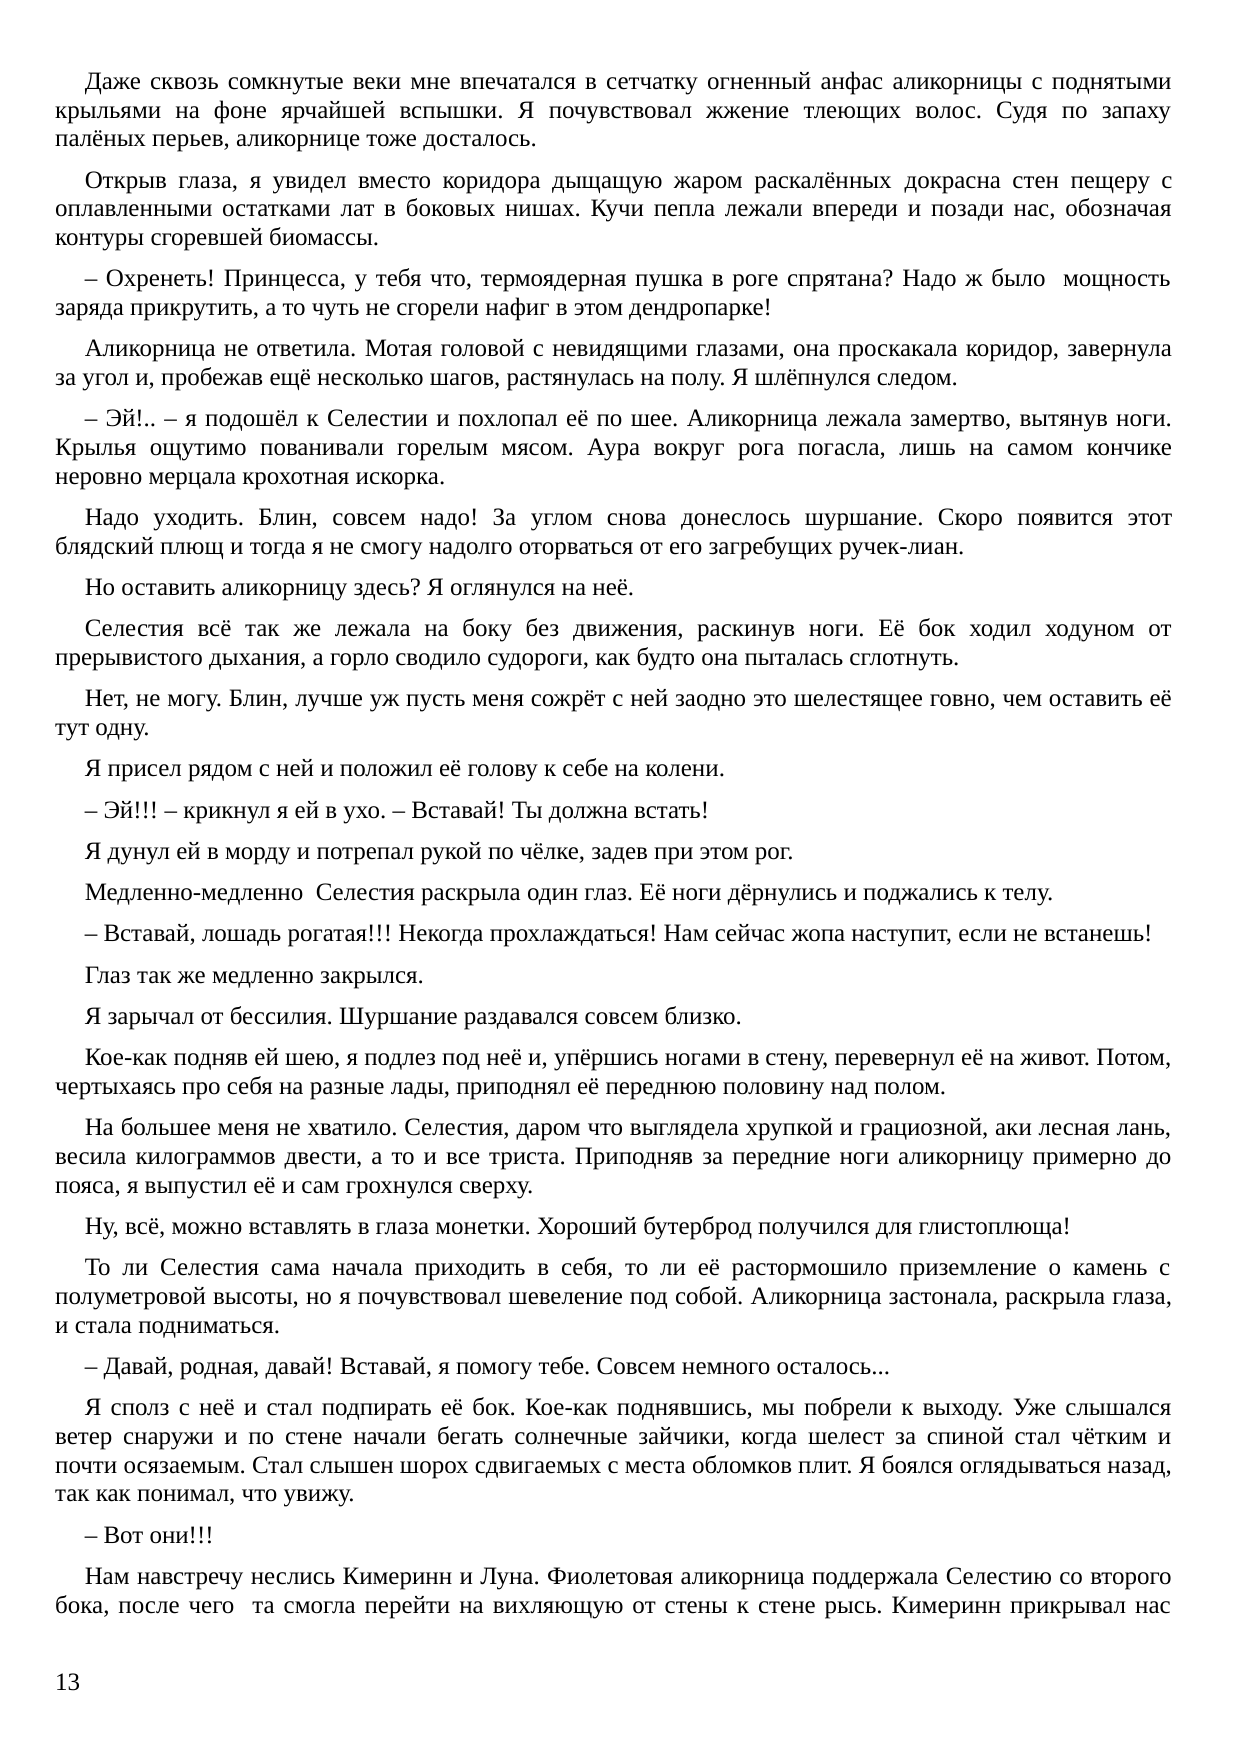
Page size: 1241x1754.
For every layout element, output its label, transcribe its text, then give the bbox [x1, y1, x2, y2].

text Кое-как подняв ей шею, я подлез под неё и, упёршись ногами в стену, перевернул её на живот. Потом, чертыхаясь про себя на разные лады, приподнял её переднюю половину над полом. [55, 1042, 1173, 1100]
text На большее меня не хватило. Селестия, даром что выглядела хрупкой и грациозной, аки лесная лань, весила килограммов двести, а то и все триста. Приподняв за передние ноги аликорницу примерно до пояса, я выпустил её и сам грохнулся сверху. [55, 1112, 1173, 1198]
text Медленно-медленно Селестия раскрыла один глаз. Её ноги дёрнулись и поджались к телу. [55, 877, 1173, 906]
text Но оставить аликорницу здесь? Я оглянулся на неё. [55, 572, 1173, 601]
text – Эй!.. – я подошёл к Селестии и похлопал её по шее. Аликорница лежала замертво, вытянув ноги. Крылья ощутимо пованивали горелым мясом. Аура вокруг рога погасла, лишь на самом кончике неровно мерцала крохотная искорка. [55, 403, 1173, 490]
text – Вставай, лошадь рогатая!!! Некогда прохлаждаться! Нам сейчас жопа наступит, если не встанешь! [55, 918, 1173, 947]
text Нам навстречу неслись Кимеринн и Луна. Фиолетовая аликорница поддержала Селестию со второго бока, после чего та смогла перейти на вихляющую от стены к стене рысь. Кимеринн прикрывал нас [55, 1561, 1173, 1618]
text Я сполз с неё и стал подпирать её бок. Кое-как поднявшись, мы побрели к выходу. Уже слышался ветер снаружи и по стене начали бегать солнечные зайчики, когда шелест за спиной стал чётким и почти осязаемым. Стал слышен шорох сдвигаемых с места обломков плит. Я боялся оглядываться назад, так как понимал, что увижу. [55, 1392, 1173, 1507]
text То ли Селестия сама начала приходить в себя, то ли её растормошило приземление о камень с полуметровой высоты, но я почувствовал шевеление под собой. Аликорница застонала, раскрыла глаза, и стала подниматься. [55, 1252, 1173, 1338]
text Даже сквозь сомкнутые веки мне впечатался в сетчатку огненный анфас аликорницы с поднятыми крыльями на фоне ярчайшей вспышки. Я почувствовал жжение тлеющих волос. Судя по запаху палёных перьев, аликорнице тоже досталось. [55, 66, 1173, 152]
text – Эй!!! – крикнул я ей в ухо. – Вставай! Ты должна встать! [55, 795, 1173, 823]
text Аликорница не ответила. Мотая головой с невидящими глазами, она проскакала коридор, завернула за угол и, пробежав ещё несколько шагов, растянулась на полу. Я шлёпнулся следом. [55, 333, 1173, 391]
text Надо уходить. Блин, совсем надо! За углом снова донеслось шуршание. Скоро появится этот блядский плющ и тогда я не смогу надолго оторваться от его загребущих ручек-лиан. [55, 502, 1173, 560]
text – Давай, родная, давай! Вставай, я помогу тебе. Совсем немного осталось... [55, 1351, 1173, 1380]
text Глаз так же медленно закрылся. [55, 960, 1173, 988]
text – Вот они!!! [55, 1520, 1173, 1548]
text Я дунул ей в морду и потрепал рукой по чёлке, задев при этом рог. [55, 836, 1173, 865]
text Открыв глаза, я увидел вместо коридора дыщащую жаром раскалённых докрасна стен пещеру с оплавленными остатками лат в боковых нишах. Кучи пепла лежали впереди и позади нас, обозначая контуры сгоревшей биомассы. [55, 165, 1173, 251]
text Ну, всё, можно вставлять в глаза монетки. Хороший бутерброд получился для глистоплюща! [55, 1211, 1173, 1240]
text Селестия всё так же лежала на боку без движения, раскинув ноги. Её бок ходил ходуном от прерывистого дыхания, а горло сводило судороги, как будто она пыталась сглотнуть. [55, 613, 1173, 671]
text Я присел рядом с ней и положил её голову к себе на колени. [55, 753, 1173, 782]
text Я зарычал от бессилия. Шуршание раздавался совсем близко. [55, 1001, 1173, 1030]
text – Охренеть! Принцесса, у тебя что, термоядерная пушка в роге спрятана? Надо ж было мощность заряда прикрутить, а то чуть не сгорели нафиг в этом дендропарке! [55, 263, 1173, 321]
text Нет, не могу. Блин, лучше уж пусть меня сожрёт с ней заодно это шелестящее говно, чем оставить её тут одну. [55, 683, 1173, 741]
